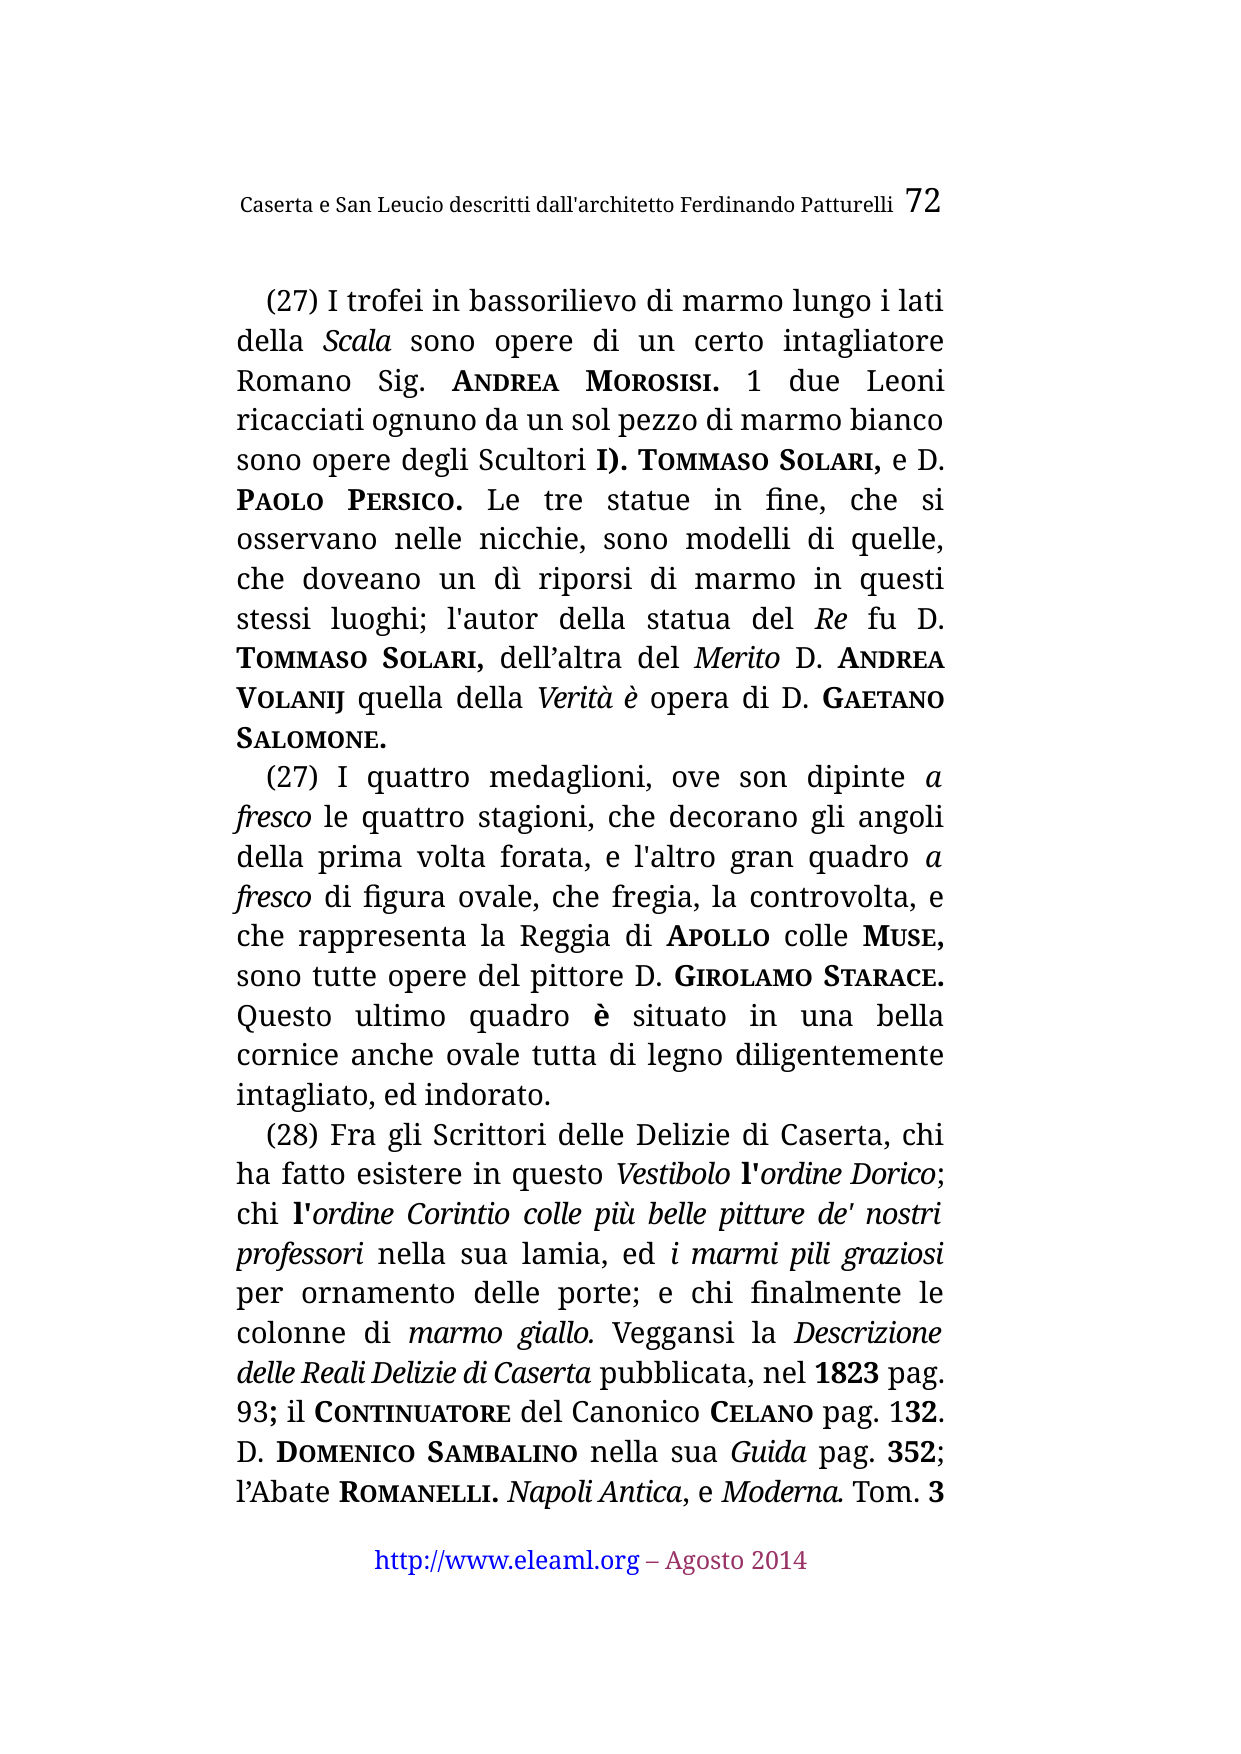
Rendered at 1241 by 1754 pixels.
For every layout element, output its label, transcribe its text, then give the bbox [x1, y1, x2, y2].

text (28) Fra gli Scrittori delle Delizie di Caserta, chi ha fatto esistere in questo Vestibolo l'ordine Dorico; chi l'ordine Corintio colle più belle pitture de' nostri professori nella sua lamia, ed i marmi pili graziosi per ornamento delle porte; e chi finalmente le colonne di marmo giallo. Veggansi la Descrizione delle Reali Delizie di Caserta pubblicata, nel 1823 pag. 93; il Continuatore del Canonico Celano pag. 132. D. Domenico Sambalino nella sua Guida pag. 352; l’Abate Romanelli. Napoli Antica, e Moderna. Tom. 3 [236, 1114, 945, 1511]
text (27) I quattro medaglioni, ove son dipinte a fresco le quattro stagioni, che decorano gli angoli della prima volta forata, e l'altro gran quadro a fresco di figura ovale, che fregia, la controvolta, e che rappresenta la Reggia di Apollo colle Muse, sono tutte opere del pittore D. Girolamo Starace. Questo ultimo quadro è situato in una bella cornice anche ovale tutta di legno diligentemente intagliato, ed indorato. [236, 757, 945, 1114]
text (27) I trofei in bassorilievo di marmo lungo i lati della Scala sono opere di un certo intagliatore Romano Sig. Andrea Morosisi. 1 due Leoni ricacciati ognuno da un sol pezzo di marmo bianco sono opere degli Scultori I). Tommaso Solari, e D. Paolo Persico. Le tre statue in fine, che si osservano nelle nicchie, sono modelli di quelle, che doveano un dì riporsi di marmo in questi stessi luoghi; l'autor della statua del Re fu D. Tommaso Solari, dell’altra del Merito D. Andrea Volanij quella della Verità è opera di D. Gaetano Salomone. [236, 281, 945, 757]
